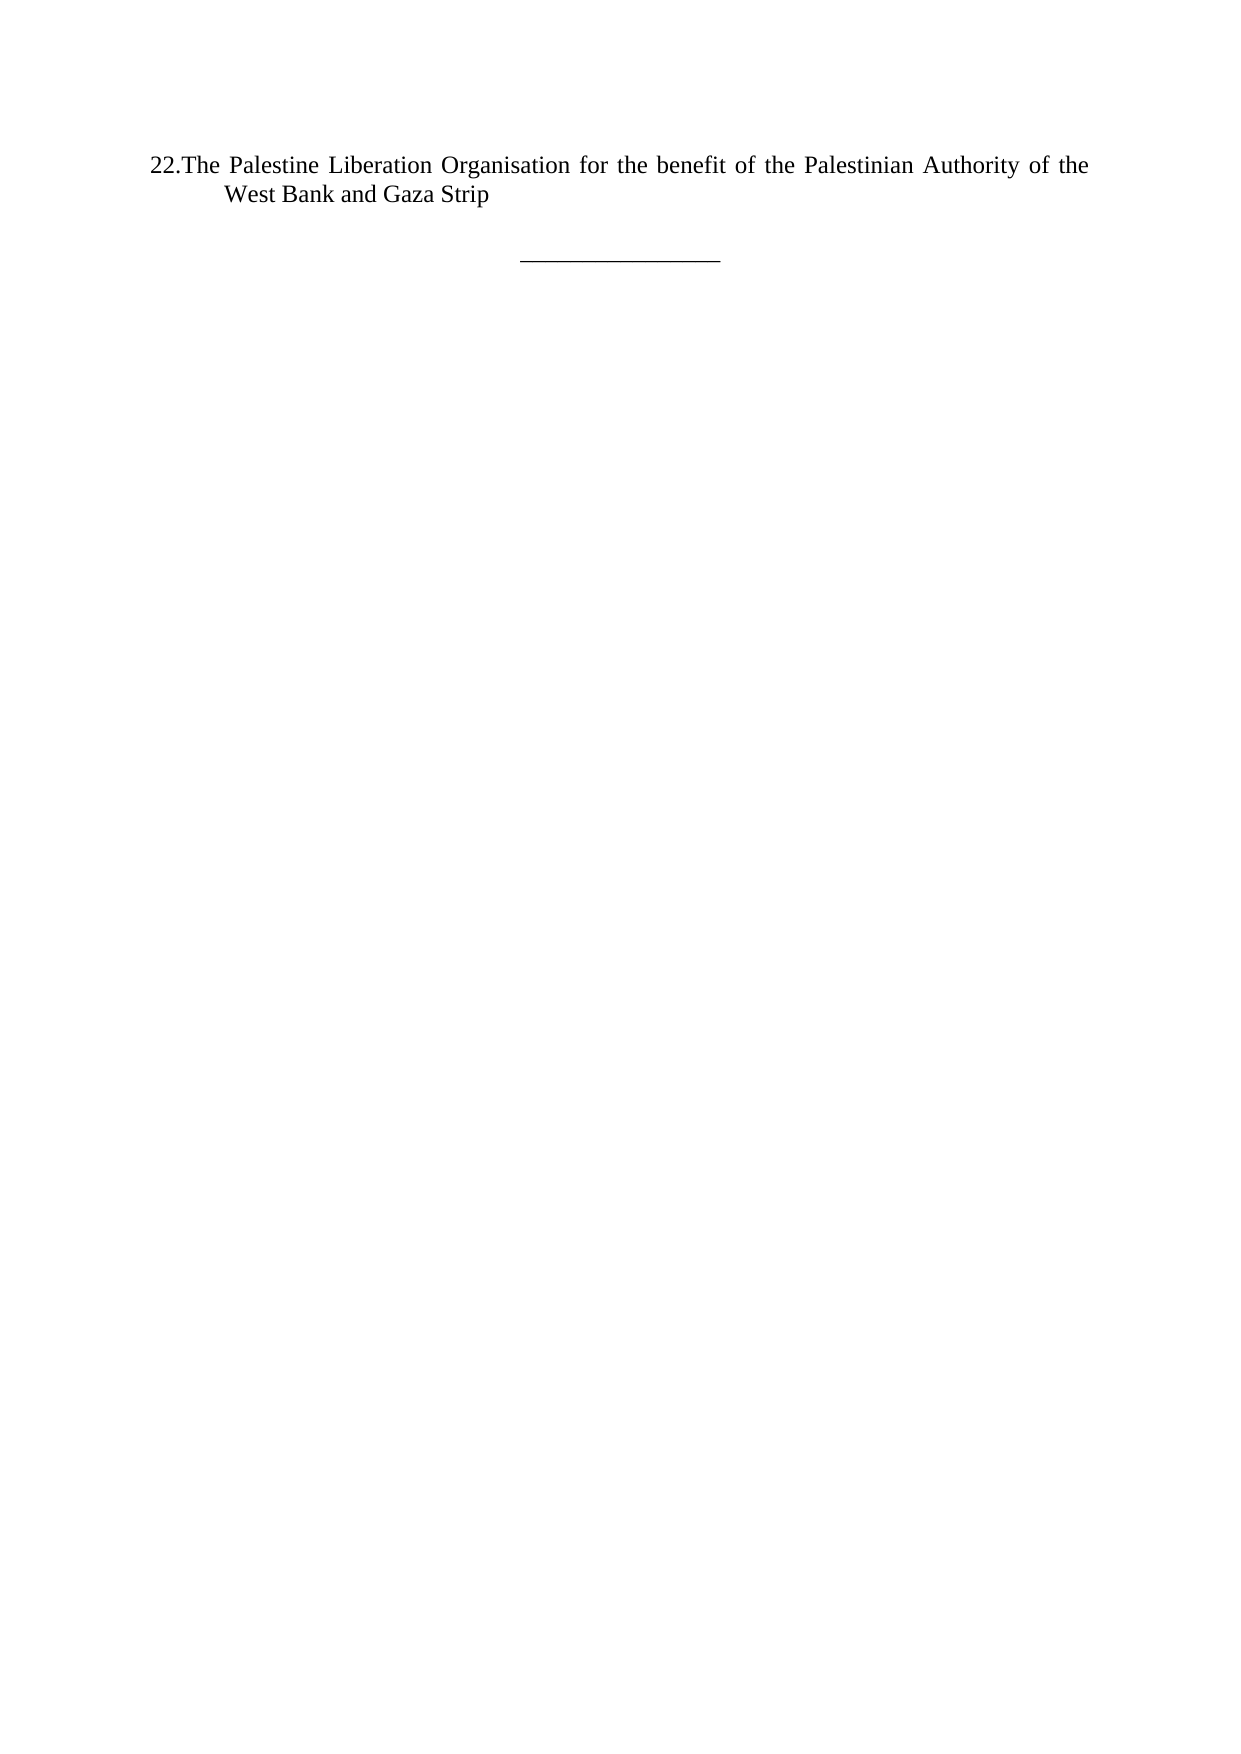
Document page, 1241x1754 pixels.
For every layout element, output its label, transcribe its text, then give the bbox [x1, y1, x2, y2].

list ________________ [150, 236, 1090, 265]
text 22.The Palestine Liberation Organisation for the benefit of the Palestinian Authority of the West Bank and Gaza Strip [150, 150, 1090, 207]
